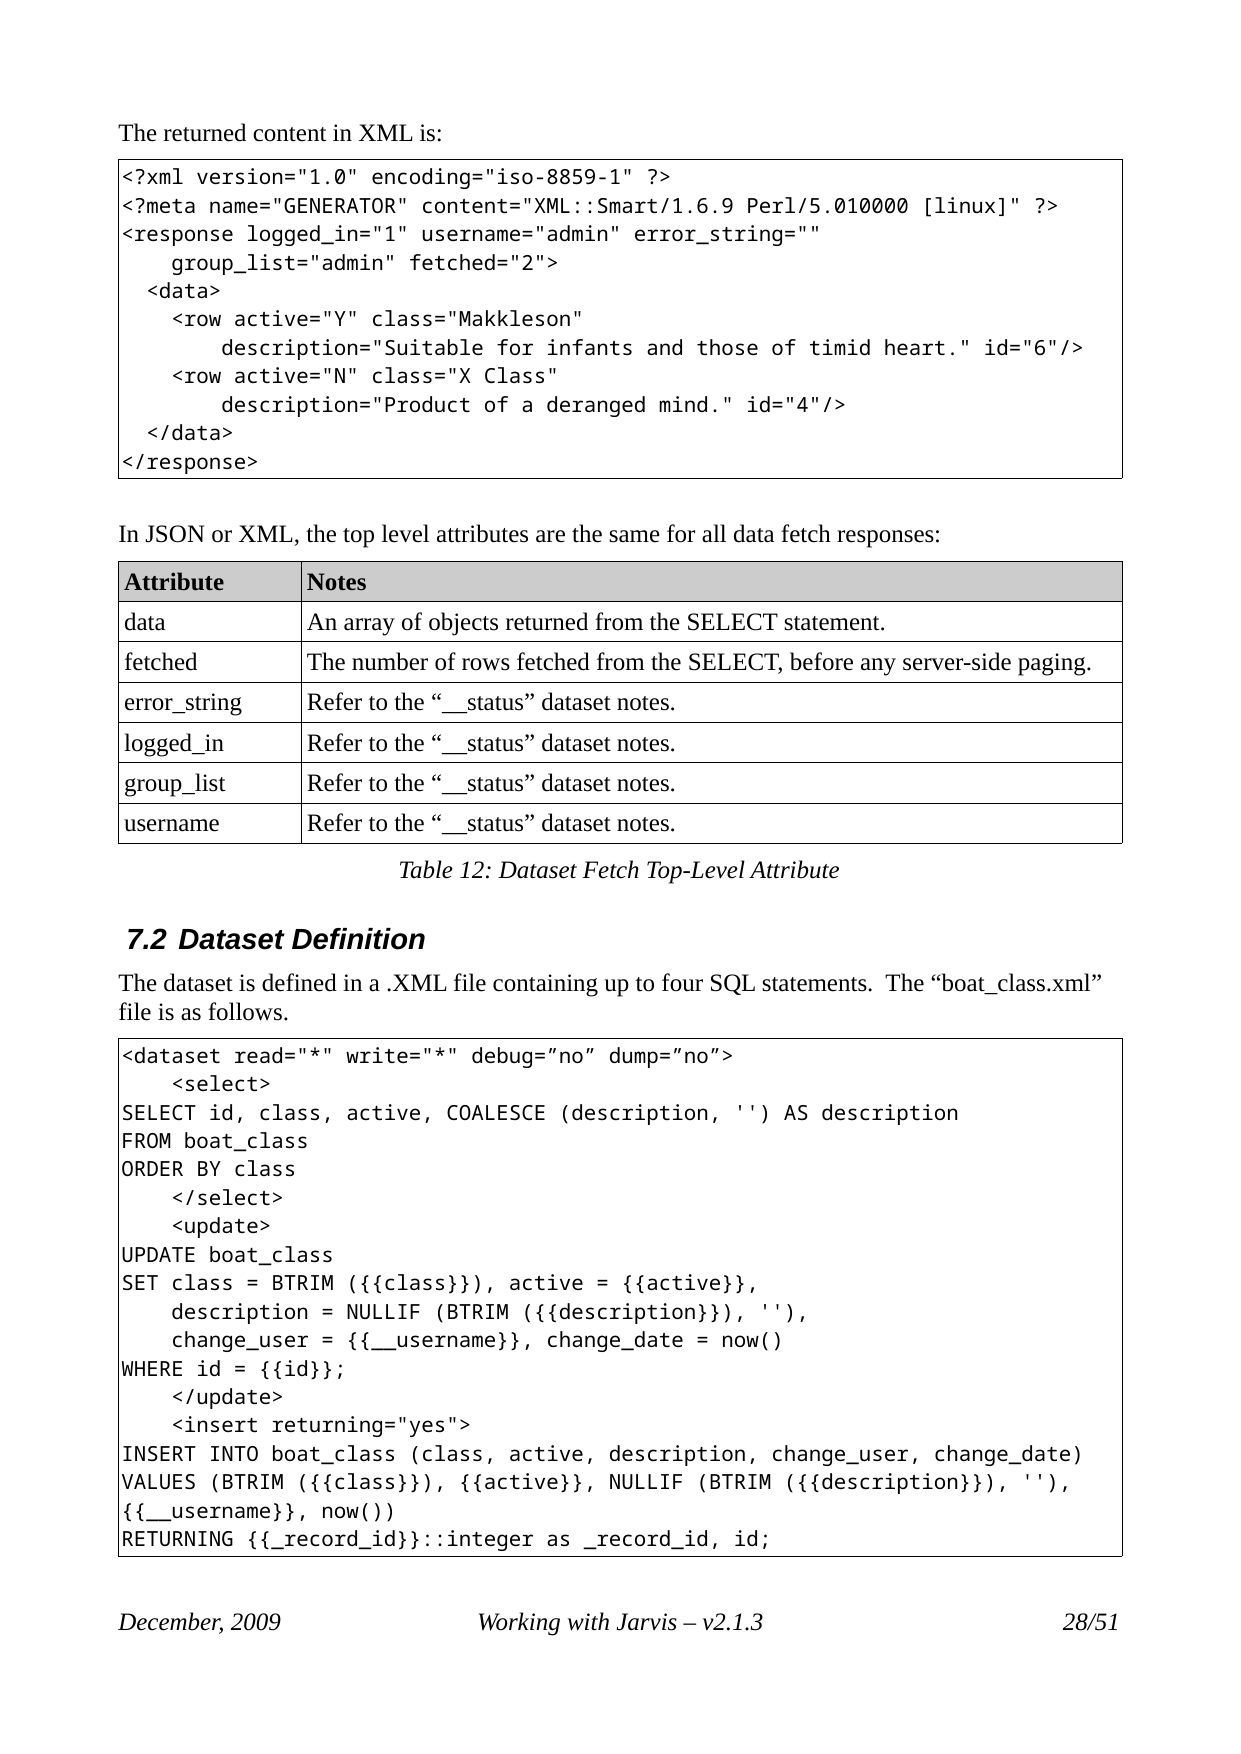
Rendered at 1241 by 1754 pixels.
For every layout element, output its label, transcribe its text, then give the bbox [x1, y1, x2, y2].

table_cell data [119, 602, 301, 641]
text FROM boat_class [119, 1123, 1122, 1152]
text UPDATE boat_class [119, 1237, 1122, 1265]
text <row active="Y" class="Makkleson" [119, 302, 1122, 330]
subtitle Dataset Definition [118, 922, 1122, 955]
table_cell username [119, 804, 301, 843]
table_header Notes [302, 562, 1122, 601]
text The dataset is defined in a .XML file containing up to four SQL statements. The “boat_class.xml” file is as follows. [118, 968, 1122, 1025]
text </update> [119, 1379, 1122, 1407]
table_cell logged_in [119, 723, 301, 762]
text group_list="admin" fetched="2"> [119, 245, 1122, 273]
text description="Suitable for infants and those of timid heart." id="6"/> [119, 330, 1122, 358]
text In JSON or XML, the top level attributes are the same for all data fetch responses: [118, 519, 1122, 548]
text <select> [119, 1066, 1122, 1095]
text change_user = {{__username}}, change_date = now() [119, 1322, 1122, 1351]
text ORDER BY class [119, 1152, 1122, 1180]
text WHERE id = {{id}}; [119, 1351, 1122, 1379]
table_cell fetched [119, 642, 301, 682]
table_cell The number of rows fetched from the SELECT, before any server-side paging. [302, 642, 1122, 682]
text <row active="N" class="X Class" [119, 358, 1122, 387]
text </select> [119, 1180, 1122, 1208]
text description="Product of a deranged mind." id="4"/> [119, 387, 1122, 415]
text </data> [119, 415, 1122, 444]
text </response> [119, 444, 1122, 478]
table_cell Refer to the “__status” dataset notes. [302, 683, 1122, 722]
text SET class = BTRIM ({{class}}), active = {{active}}, [119, 1265, 1122, 1294]
table_cell error_string [119, 683, 301, 722]
text <insert returning="yes"> [119, 1407, 1122, 1436]
text description = NULLIF (BTRIM ({{description}}), ''), [119, 1294, 1122, 1322]
table_header Attribute [119, 562, 301, 601]
text <data> [119, 273, 1122, 302]
text <?meta name="GENERATOR" content="XML::Smart/1.6.9 Perl/5.010000 [linux]" ?> [119, 188, 1122, 216]
text Table 12: Dataset Fetch Top-Level Attribute [118, 856, 1122, 884]
text <response logged_in="1" username="admin" error_string="" [119, 216, 1122, 245]
text The returned content in XML is: [118, 118, 1122, 147]
table_cell Refer to the “__status” dataset notes. [302, 723, 1122, 762]
text RETURNING {{_record_id}}::integer as _record_id, id; [119, 1521, 1122, 1556]
text <update> [119, 1208, 1122, 1237]
table_cell An array of objects returned from the SELECT statement. [302, 602, 1122, 641]
text SELECT id, class, active, COALESCE (description, '') AS description [119, 1095, 1122, 1123]
text VALUES (BTRIM ({{class}}), {{active}}, NULLIF (BTRIM ({{description}}), ''), {{__username}}, now()) [119, 1464, 1122, 1521]
table_cell group_list [119, 763, 301, 803]
text <?xml version="1.0" encoding="iso-8859-1" ?> [119, 160, 1122, 188]
table_cell Refer to the “__status” dataset notes. [302, 763, 1122, 803]
text INSERT INTO boat_class (class, active, description, change_user, change_date) [119, 1436, 1122, 1464]
table_cell Refer to the “__status” dataset notes. [302, 804, 1122, 843]
text <dataset read="*" write="*" debug=”no” dump=”no”> [119, 1039, 1122, 1066]
